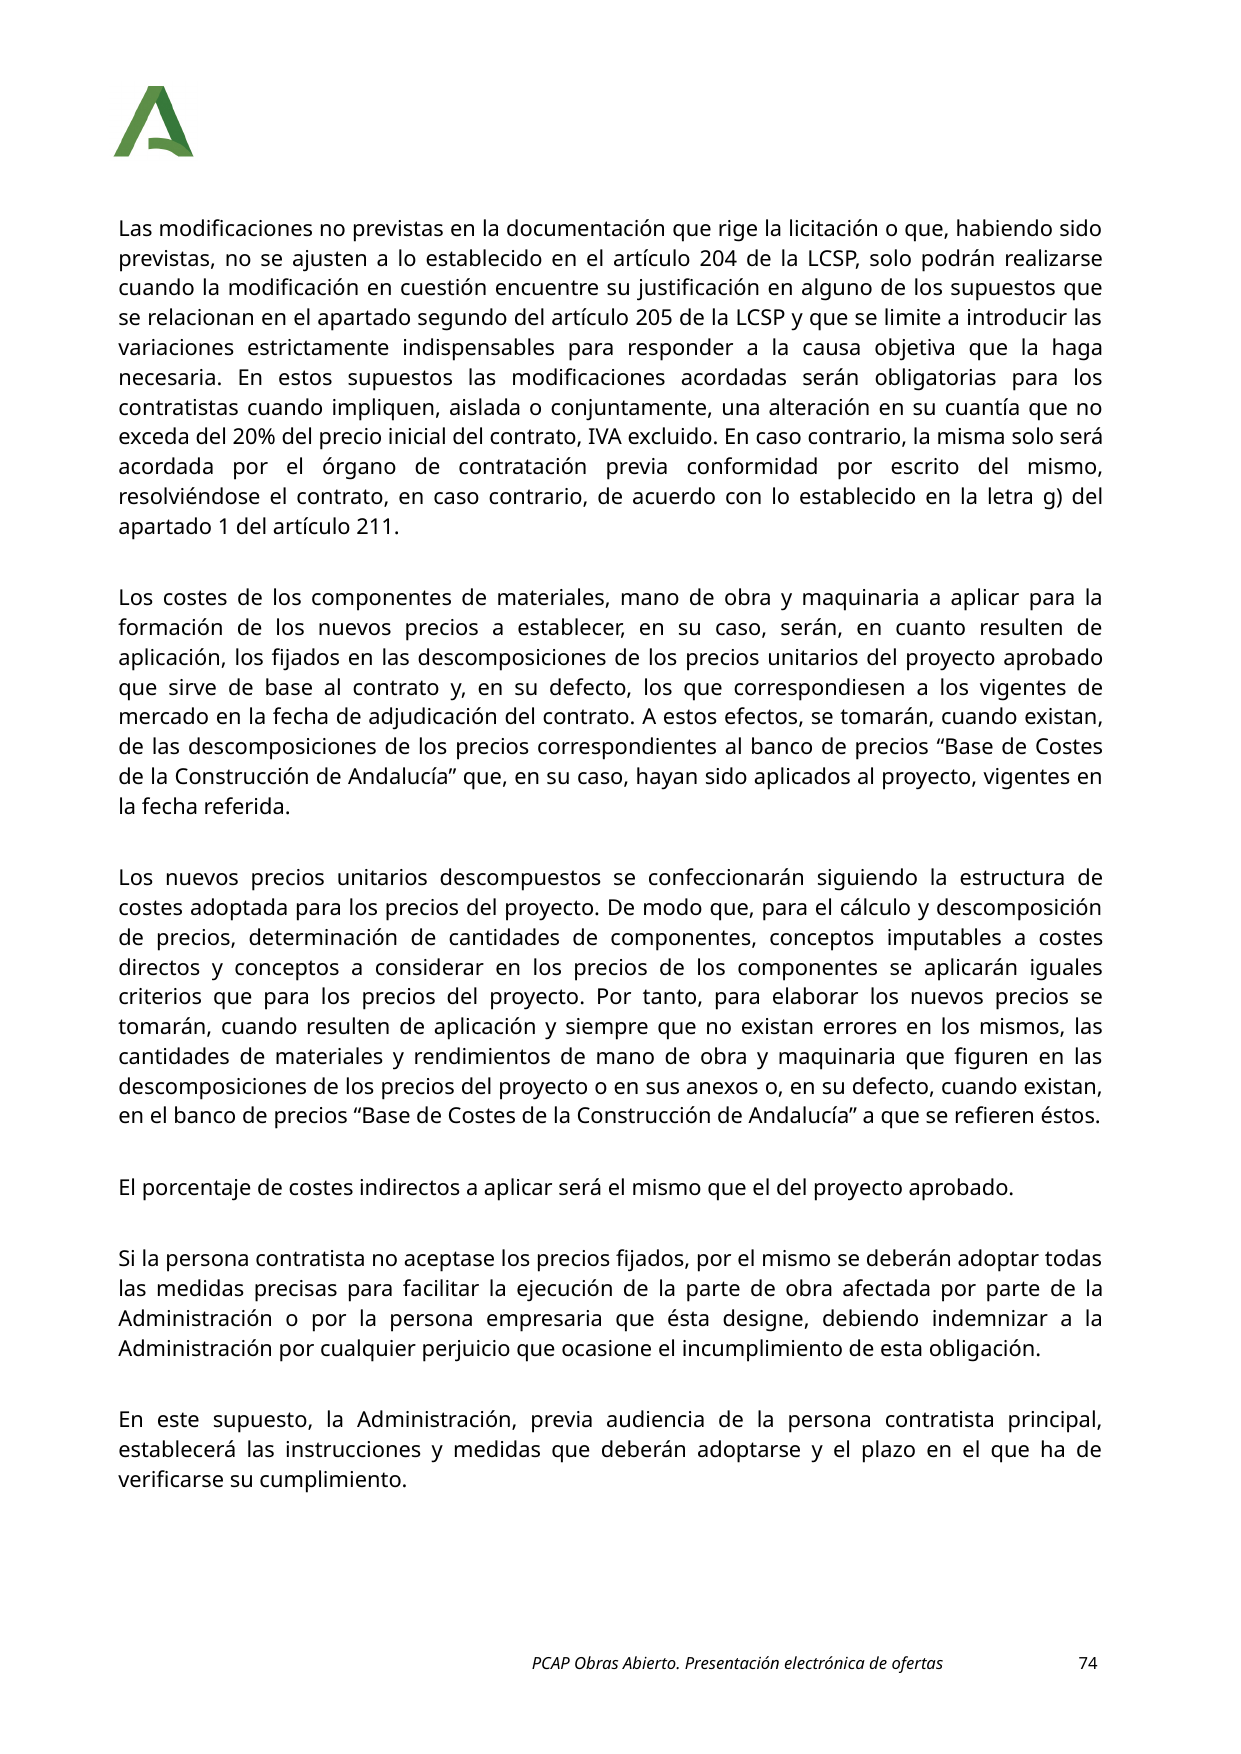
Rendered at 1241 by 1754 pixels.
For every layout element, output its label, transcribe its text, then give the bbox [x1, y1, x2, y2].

text Si la persona contratista no aceptase los precios fijados, por el mismo se deberán adoptar todas las medidas precisas para facilitar la ejecución de la parte de obra afectada por parte de la Administración o por la persona empresaria que ésta designe, debiendo indemnizar a la Administración por cualquier perjuicio que ocasione el incumplimiento de esta obligación. [118, 1243, 1104, 1362]
text Los costes de los componentes de materiales, mano de obra y maquinaria a aplicar para la formación de los nuevos precios a establecer, en su caso, serán, en cuanto resulten de aplicación, los fijados en las descomposiciones de los precios unitarios del proyecto aprobado que sirve de base al contrato y, en su defecto, los que correspondiesen a los vigentes de mercado en la fecha de adjudicación del contrato. A estos efectos, se tomarán, cuando existan, de las descomposiciones de los precios correspondientes al banco de precios “Base de Costes de la Construcción de Andalucía” que, en su caso, hayan sido aplicados al proyecto, vigentes en la fecha referida. [118, 582, 1104, 820]
text El porcentaje de costes indirectos a aplicar será el mismo que el del proyecto aprobado. [118, 1172, 1104, 1202]
text Los nuevos precios unitarios descompuestos se confeccionarán siguiendo la estructura de costes adoptada para los precios del proyecto. De modo que, para el cálculo y descomposición de precios, determinación de cantidades de componentes, conceptos imputables a costes directos y conceptos a considerar en los precios de los componentes se aplicarán iguales criterios que para los precios del proyecto. Por tanto, para elaborar los nuevos precios se tomarán, cuando resulten de aplicación y siempre que no existan errores en los mismos, las cantidades de materiales y rendimientos de mano de obra y maquinaria que figuren en las descomposiciones de los precios del proyecto o en sus anexos o, en su defecto, cuando existan, en el banco de precios “Base de Costes de la Construcción de Andalucía” a que se refieren éstos. [118, 862, 1104, 1130]
text En este supuesto, la Administración, previa audiencia de la persona contratista principal, establecerá las instrucciones y medidas que deberán adoptarse y el plazo en el que ha de verificarse su cumplimiento. [118, 1404, 1104, 1493]
text Las modificaciones no previstas en la documentación que rige la licitación o que, habiendo sido previstas, no se ajusten a lo establecido en el artículo 204 de la LCSP, solo podrán realizarse cuando la modificación en cuestión encuentre su justificación en alguno de los supuestos que se relacionan en el apartado segundo del artículo 205 de la LCSP y que se limite a introducir las variaciones estrictamente indispensables para responder a la causa objetiva que la haga necesaria. En estos supuestos las modificaciones acordadas serán obligatorias para los contratistas cuando impliquen, aislada o conjuntamente, una alteración en su cuantía que no exceda del 20% del precio inicial del contrato, IVA excluido. En caso contrario, la misma solo será acordada por el órgano de contratación previa conformidad por escrito del mismo, resolviéndose el contrato, en caso contrario, de acuerdo con lo establecido en la letra g) del apartado 1 del artículo 211. [118, 213, 1104, 540]
picture [109, 81, 198, 161]
